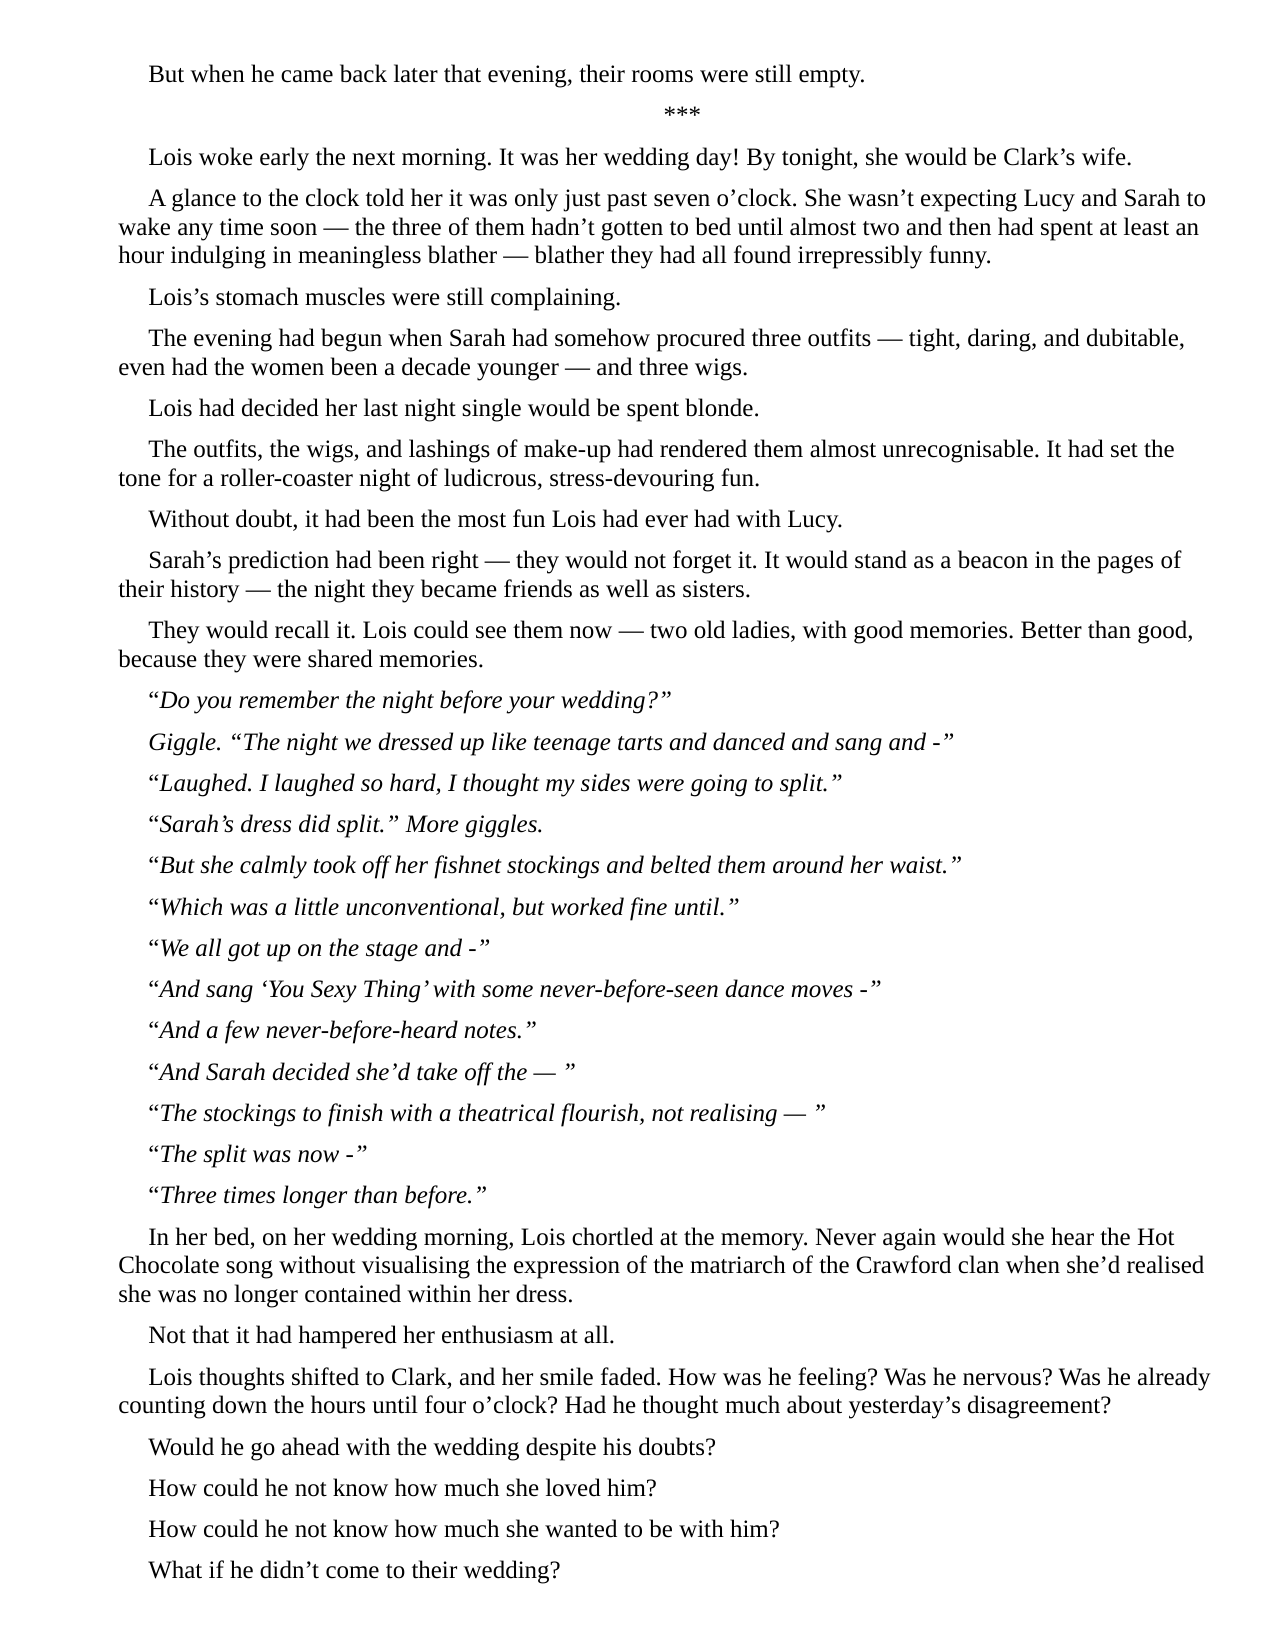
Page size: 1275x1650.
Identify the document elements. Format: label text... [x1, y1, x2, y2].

text “Do you remember the night before your wedding?” [118, 685, 1216, 714]
text They would recall it. Lois could see them now — two old ladies, with good memories. Better than good, because they were shared memories. [118, 615, 1216, 673]
text Lois’s stomach muscles were still complaining. [118, 282, 1216, 310]
text “And Sarah decided she’d take off the — ” [118, 1057, 1216, 1085]
text Giggle. “The night we dressed up like teenage tarts and danced and sang and -” [118, 727, 1216, 755]
text In her bed, on her wedding morning, Lois chortled at the memory. Never again would she hear the Hot Chocolate song without visualising the expression of the matriarch of the Crawford clan when she’d realised she was no longer contained within her dress. [118, 1222, 1216, 1308]
text The evening had begun when Sarah had somehow procured three outfits — tight, daring, and dubitable, even had the women been a decade younger — and three wigs. [118, 323, 1216, 380]
text A glance to the clock told her it was only just past seven o’clock. She wasn’t expecting Lucy and Sarah to wake any time soon — the three of them hadn’t gotten to bed until almost two and then had spent at least an hour indulging in meaningless blather — blather they had all found irrepressibly funny. [118, 183, 1216, 269]
text Not that it had hampered her enthusiasm at all. [118, 1320, 1216, 1349]
text Lois had decided her last night single would be spent blonde. [118, 393, 1216, 422]
text “But she calmly took off her fishnet stockings and belted them around her waist.” [118, 850, 1216, 879]
text The outfits, the wigs, and lashings of make-up had rendered them almost unrecognisable. It had set the tone for a roller-coaster night of ludicrous, stress-devouring fun. [118, 434, 1216, 492]
text Lois woke early the next morning. It was her wedding day! By tonight, she would be Clark’s wife. [118, 142, 1216, 170]
text “Sarah’s dress did split.” More giggles. [118, 809, 1216, 838]
text “Laughed. I laughed so hard, I thought my sides were going to split.” [118, 768, 1216, 797]
text *** [118, 100, 1216, 129]
text Would he go ahead with the wedding despite his doubts? [118, 1432, 1216, 1460]
text “Which was a little unconventional, but worked fine until.” [118, 892, 1216, 920]
text “Three times longer than before.” [118, 1180, 1216, 1209]
text Without doubt, it had been the most fun Lois had ever had with Lucy. [118, 504, 1216, 533]
text “The stockings to finish with a theatrical flourish, not realising — ” [118, 1098, 1216, 1127]
text But when he came back later that evening, their rooms were still empty. [118, 59, 1216, 88]
text Sarah’s prediction had been right — they would not forget it. It would stand as a beacon in the pages of their history — the night they became friends as well as sisters. [118, 545, 1216, 603]
text “We all got up on the stage and -” [118, 933, 1216, 962]
text How could he not know how much she loved him? [118, 1473, 1216, 1502]
text “And sang ‘You Sexy Thing’ with some never-before-seen dance moves -” [118, 974, 1216, 1003]
text Lois thoughts shifted to Clark, and her smile faded. How was he feeling? Was he nervous? Was he already counting down the hours until four o’clock? Had he thought much about yesterday’s disagreement? [118, 1362, 1216, 1419]
text “And a few never-before-heard notes.” [118, 1015, 1216, 1044]
text “The split was now -” [118, 1139, 1216, 1168]
text How could he not know how much she wanted to be with him? [118, 1514, 1216, 1543]
text What if he didn’t come to their wedding? [118, 1555, 1216, 1584]
